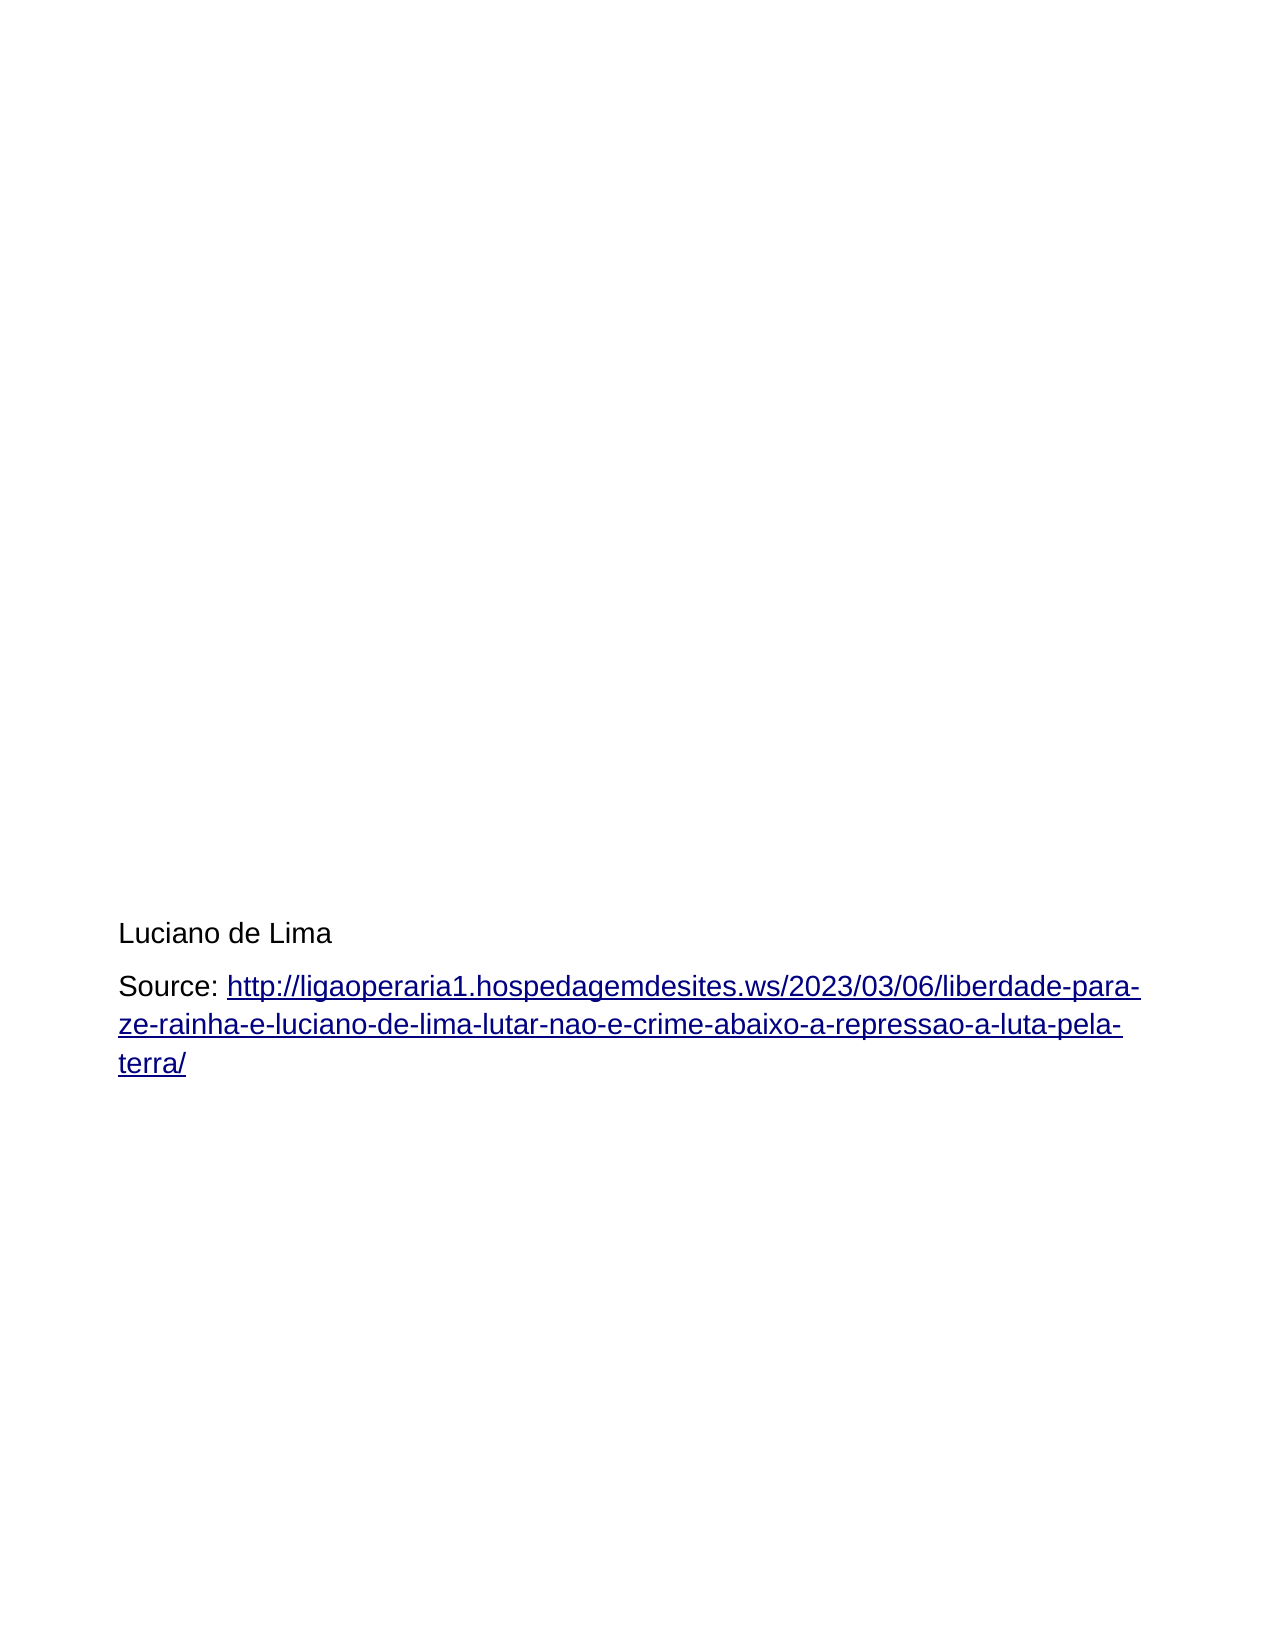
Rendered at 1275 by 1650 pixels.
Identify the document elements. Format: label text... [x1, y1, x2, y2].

text Luciano de Lima [118, 118, 1157, 949]
text Source: http://ligaoperaria1.hospedagemdesites.ws/2023/03/06/liberdade-para-ze-rainha-e-luciano-de-lima-lutar-nao-e-crime-abaixo-a-repressao-a-luta-pela-terra/ [118, 969, 1157, 1079]
